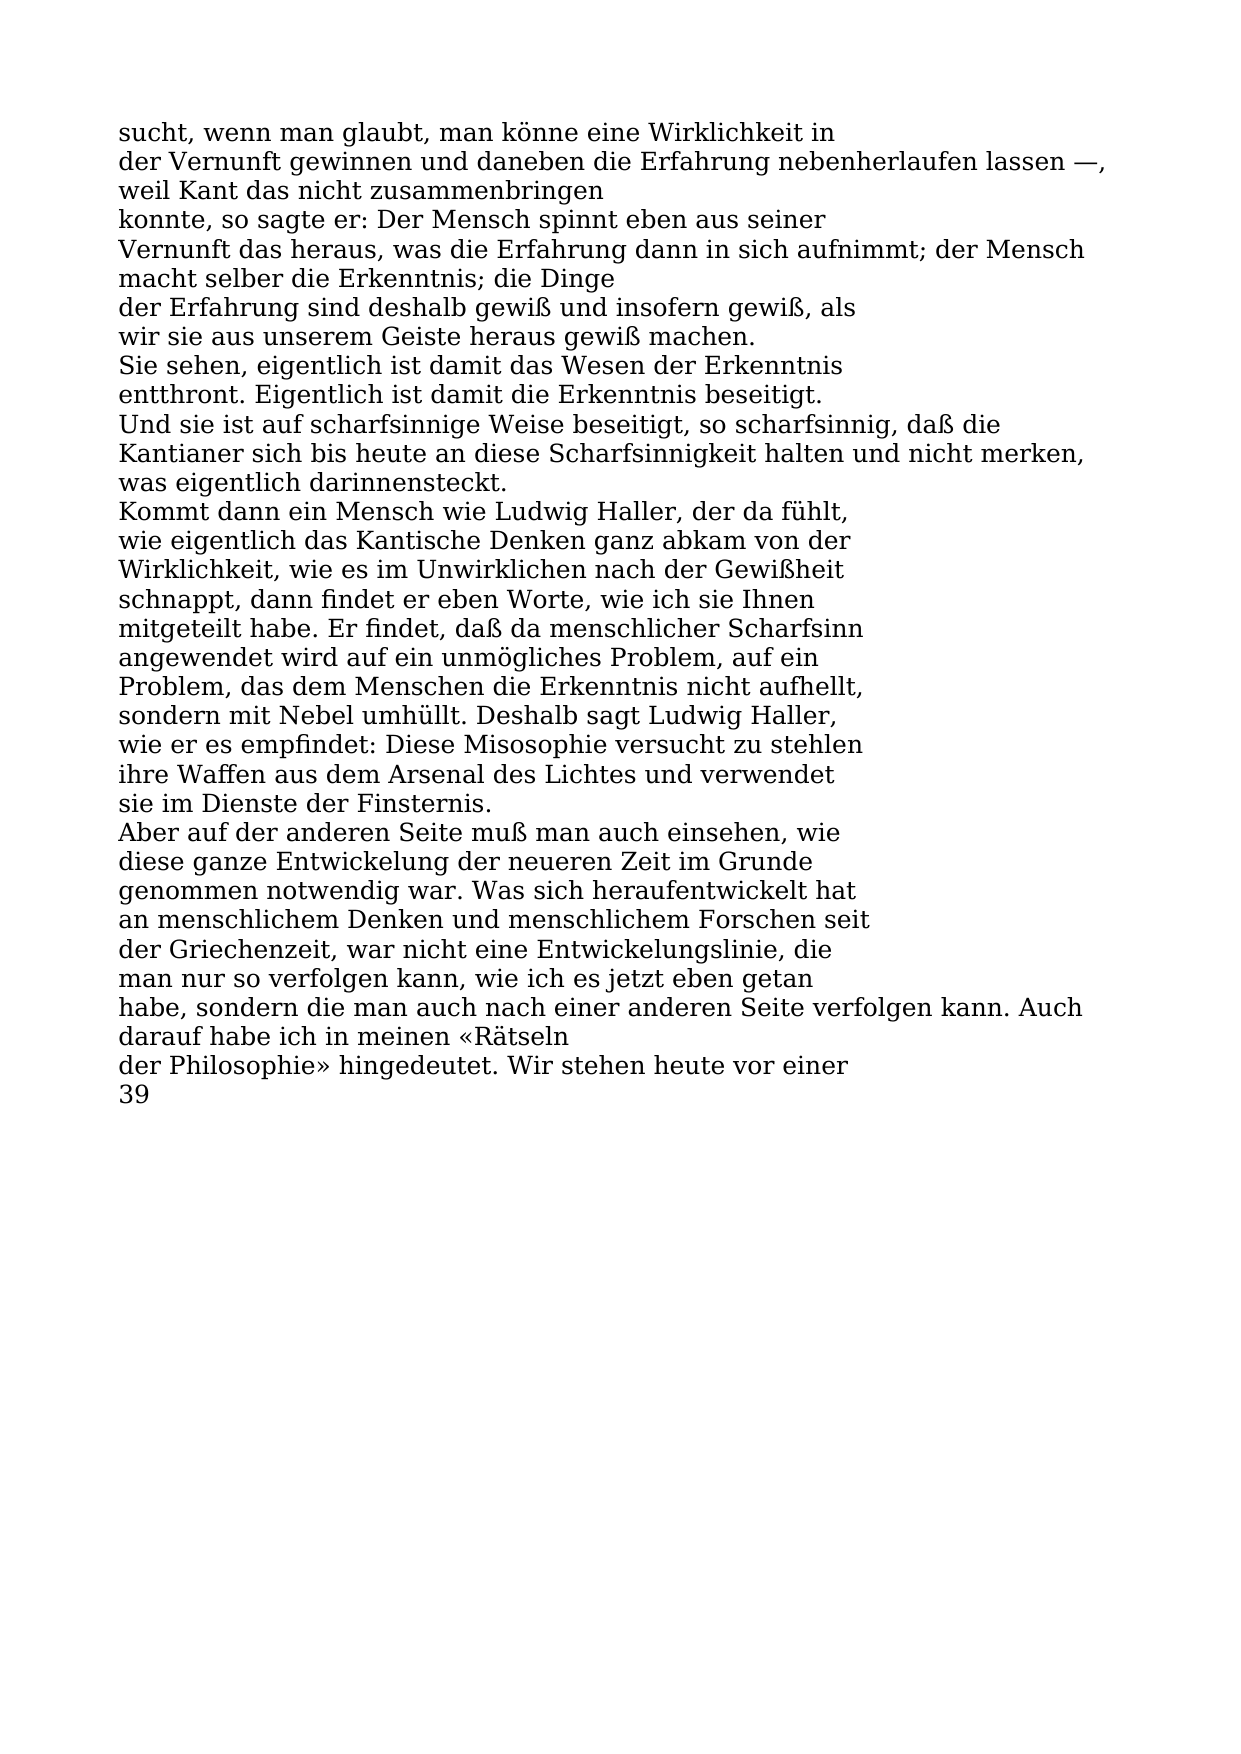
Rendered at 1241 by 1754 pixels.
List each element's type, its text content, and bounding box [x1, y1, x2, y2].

text konnte, so sagte er: Der Mensch spinnt eben aus seiner [118, 206, 1122, 235]
text sucht, wenn man glaubt, man könne eine Wirklichkeit in [118, 118, 1122, 147]
text der Vernunft gewinnen und daneben die Erfahrung nebenherlaufen lassen —, weil Kant das nicht zusammenbringen [118, 147, 1122, 206]
text sie im Dienste der Finsternis. [118, 789, 1122, 818]
text angewendet wird auf ein unmögliches Problem, auf ein [118, 643, 1122, 672]
text 39 [118, 1081, 1122, 1110]
text wie eigentlich das Kantische Denken ganz abkam von der [118, 526, 1122, 556]
text diese ganze Entwickelung der neueren Zeit im Grunde [118, 847, 1122, 876]
text an menschlichem Denken und menschlichem Forschen seit [118, 906, 1122, 935]
text genommen notwendig war. Was sich heraufentwickelt hat [118, 876, 1122, 906]
text der Erfahrung sind deshalb gewiß und insofern gewiß, als [118, 293, 1122, 322]
text Sie sehen, eigentlich ist damit das Wesen der Erkenntnis [118, 351, 1122, 381]
text Kommt dann ein Mensch wie Ludwig Haller, der da fühlt, [118, 497, 1122, 526]
text sondern mit Nebel umhüllt. Deshalb sagt Ludwig Haller, [118, 701, 1122, 731]
text Problem, das dem Menschen die Erkenntnis nicht aufhellt, [118, 672, 1122, 701]
text Wirklichkeit, wie es im Unwirklichen nach der Gewißheit [118, 556, 1122, 585]
text man nur so verfolgen kann, wie ich es jetzt eben getan [118, 964, 1122, 993]
text wie er es empfindet: Diese Misosophie versucht zu stehlen [118, 731, 1122, 760]
text habe, sondern die man auch nach einer anderen Seite verfolgen kann. Auch darauf habe ich in meinen «Rätseln [118, 993, 1122, 1051]
text ihre Waffen aus dem Arsenal des Lichtes und verwendet [118, 760, 1122, 789]
text Und sie ist auf scharfsinnige Weise beseitigt, so scharfsinnig, daß die Kantianer sich bis heute an diese Scharfsinnigkeit halten und nicht merken, was eigentlich darinnensteckt. [118, 410, 1122, 497]
text der Griechenzeit, war nicht eine Entwickelungslinie, die [118, 935, 1122, 964]
text mitgeteilt habe. Er findet, daß da menschlicher Scharfsinn [118, 614, 1122, 643]
text Vernunft das heraus, was die Erfahrung dann in sich aufnimmt; der Mensch macht selber die Erkenntnis; die Dinge [118, 235, 1122, 293]
text wir sie aus unserem Geiste heraus gewiß machen. [118, 322, 1122, 351]
text der Philosophie» hingedeutet. Wir stehen heute vor einer [118, 1051, 1122, 1081]
text schnappt, dann findet er eben Worte, wie ich sie Ihnen [118, 585, 1122, 614]
text entthront. Eigentlich ist damit die Erkenntnis beseitigt. [118, 381, 1122, 410]
text Aber auf der anderen Seite muß man auch einsehen, wie [118, 818, 1122, 847]
